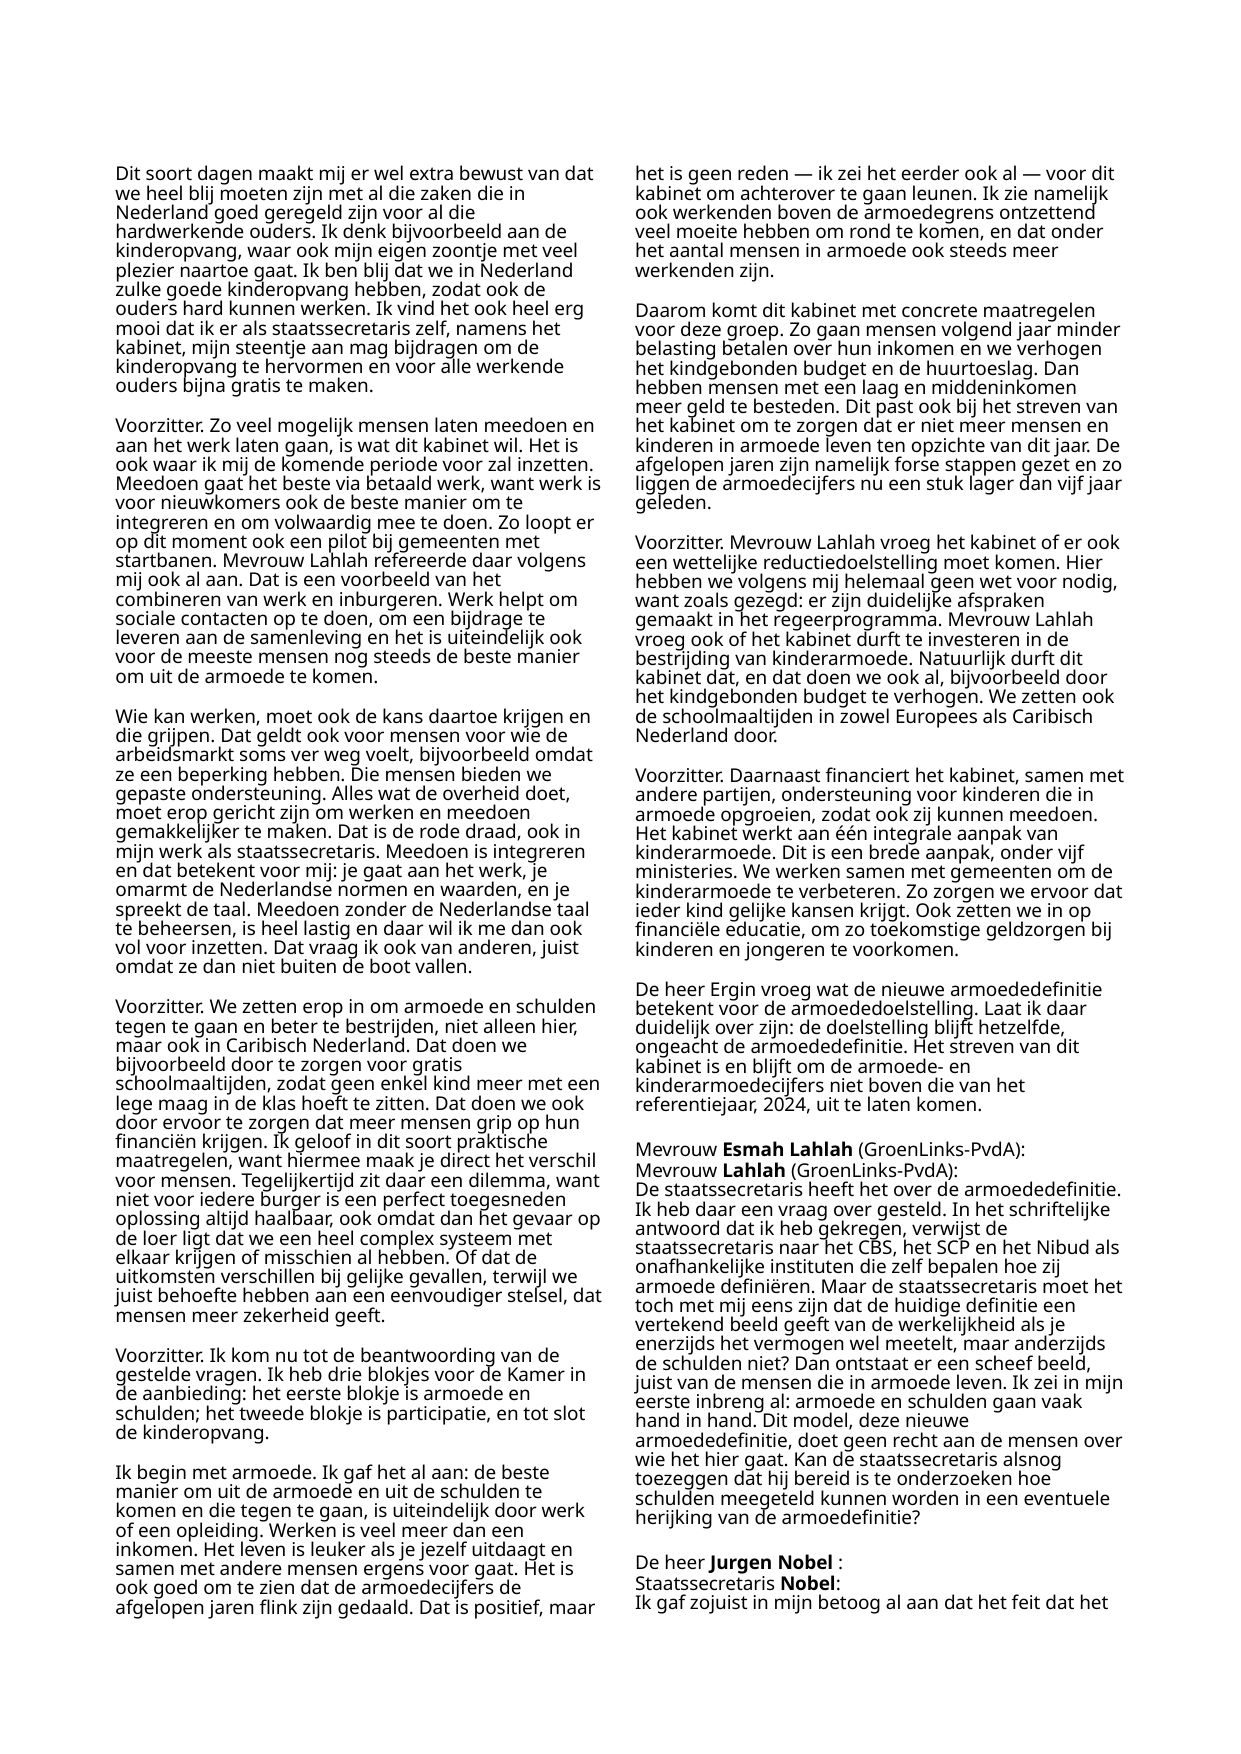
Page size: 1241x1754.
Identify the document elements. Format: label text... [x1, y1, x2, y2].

text Voorzitter. Zo veel mogelijk mensen laten meedoen en aan het werk laten gaan, is wat dit kabinet wil. Het is ook waar ik mij de komende periode voor zal inzetten. Meedoen gaat het beste via betaald werk, want werk is voor nieuwkomers ook de beste manier om te integreren en om volwaardig mee te doen. Zo loopt er op dit moment ook een pilot bij gemeenten met startbanen. Mevrouw Lahlah refereerde daar volgens mij ook al aan. Dat is een voorbeeld van het combineren van werk en inburgeren. Werk helpt om sociale contacten op te doen, om een bijdrage te leveren aan de samenleving en het is uiteindelijk ook voor de meeste mensen nog steeds de beste manier om uit de armoede te komen. [115, 417, 605, 687]
text De heer Ergin vroeg wat de nieuwe armoededefinitie betekent voor de armoededoelstelling. Laat ik daar duidelijk over zijn: de doelstelling blijft hetzelfde, ongeacht de armoededefinitie. Het streven van dit kabinet is en blijft om de armoede- en kinderarmoedecijfers niet boven die van het referentiejaar, 2024, uit te laten komen. [635, 981, 1125, 1115]
text Mevrouw Lahlah (GroenLinks-PvdA): [635, 1162, 1125, 1181]
text Daarom komt dit kabinet met concrete maatregelen voor deze groep. Zo gaan mensen volgend jaar minder belasting betalen over hun inkomen en we verhogen het kindgebonden budget en de huurtoeslag. Dan hebben mensen met een laag en middeninkomen meer geld te besteden. Dit past ook bij het streven van het kabinet om te zorgen dat er niet meer mensen en kinderen in armoede leven ten opzichte van dit jaar. De afgelopen jaren zijn namelijk forse stappen gezet en zo liggen de armoedecijfers nu een stuk lager dan vijf jaar geleden. [635, 302, 1125, 514]
text Voorzitter. We zetten erop in om armoede en schulden tegen te gaan en beter te bestrijden, niet alleen hier, maar ook in Caribisch Nederland. Dat doen we bijvoorbeeld door te zorgen voor gratis schoolmaaltijden, zodat geen enkel kind meer met een lege maag in de klas hoeft te zitten. Dat doen we ook door ervoor te zorgen dat meer mensen grip op hun financiën krijgen. Ik geloof in dit soort praktische maatregelen, want hiermee maak je direct het verschil voor mensen. Tegelijkertijd zit daar een dilemma, want niet voor iedere burger is een perfect toegesneden oplossing altijd haalbaar, ook omdat dan het gevaar op de loer ligt dat we een heel complex systeem met elkaar krijgen of misschien al hebben. Of dat de uitkomsten verschillen bij gelijke gevallen, terwijl we juist behoefte hebben aan een eenvoudiger stelsel, dat mensen meer zekerheid geeft. [115, 998, 605, 1326]
text Wie kan werken, moet ook de kans daartoe krijgen en die grijpen. Dat geldt ook voor mensen voor wie de arbeidsmarkt soms ver weg voelt, bijvoorbeeld omdat ze een beperking hebben. Die mensen bieden we gepaste ondersteuning. Alles wat de overheid doet, moet erop gericht zijn om werken en meedoen gemakkelijker te maken. Dat is de rode draad, ook in mijn werk als staatssecretaris. Meedoen is integreren en dat betekent voor mij: je gaat aan het werk, je omarmt de Nederlandse normen en waarden, en je spreekt de taal. Meedoen zonder de Nederlandse taal te beheersen, is heel lastig en daar wil ik me dan ook vol voor inzetten. Dat vraag ik ook van anderen, juist omdat ze dan niet buiten de boot vallen. [115, 708, 605, 978]
text Voorzitter. Mevrouw Lahlah vroeg het kabinet of er ook een wettelijke reductiedoelstelling moet komen. Hier hebben we volgens mij helemaal geen wet voor nodig, want zoals gezegd: er zijn duidelijke afspraken gemaakt in het regeerprogramma. Mevrouw Lahlah vroeg ook of het kabinet durft te investeren in de bestrijding van kinderarmoede. Natuurlijk durft dit kabinet dat, en dat doen we ook al, bijvoorbeeld door het kindgebonden budget te verhogen. We zetten ook de schoolmaaltijden in zowel Europees als Caribisch Nederland door. [635, 534, 1125, 746]
text Dit soort dagen maakt mij er wel extra bewust van dat we heel blij moeten zijn met al die zaken die in Nederland goed geregeld zijn voor al die hardwerkende ouders. Ik denk bijvoorbeeld aan de kinderopvang, waar ook mijn eigen zoontje met veel plezier naartoe gaat. Ik ben blij dat we in Nederland zulke goede kinderopvang hebben, zodat ook de ouders hard kunnen werken. Ik vind het ook heel erg mooi dat ik er als staatssecretaris zelf, namens het kabinet, mijn steentje aan mag bijdragen om de kinderopvang te hervormen en voor alle werkende ouders bijna gratis te maken. [115, 165, 605, 397]
text het is geen reden — ik zei het eerder ook al — voor dit kabinet om achterover te gaan leunen. Ik zie namelijk ook werkenden boven de armoedegrens ontzettend veel moeite hebben om rond te komen, en dat onder het aantal mensen in armoede ook steeds meer werkenden zijn. [635, 165, 1125, 281]
text De heer Jurgen Nobel : [635, 1549, 1125, 1575]
text Voorzitter. Ik kom nu tot de beantwoording van de gestelde vragen. Ik heb drie blokjes voor de Kamer in de aanbieding: het eerste blokje is armoede en schulden; het tweede blokje is participatie, en tot slot de kinderopvang. [115, 1347, 605, 1443]
text Staatssecretaris Nobel: [635, 1575, 1125, 1594]
text Ik gaf zojuist in mijn betoog al aan dat het feit dat het [635, 1594, 1125, 1613]
text Voorzitter. Daarnaast financiert het kabinet, samen met andere partijen, ondersteuning voor kinderen die in armoede opgroeien, zodat ook zij kunnen meedoen. Het kabinet werkt aan één integrale aanpak van kinderarmoede. Dit is een brede aanpak, onder vijf ministeries. We werken samen met gemeenten om de kinderarmoede te verbeteren. Zo zorgen we ervoor dat ieder kind gelijke kansen krijgt. Ook zetten we in op financiële educatie, om zo toekomstige geldzorgen bij kinderen en jongeren te voorkomen. [635, 767, 1125, 960]
text Ik begin met armoede. Ik gaf het al aan: de beste manier om uit de armoede en uit de schulden te komen en die tegen te gaan, is uiteindelijk door werk of een opleiding. Werken is veel meer dan een inkomen. Het leven is leuker als je jezelf uitdaagt en samen met andere mensen ergens voor gaat. Het is ook goed om te zien dat de armoedecijfers de afgelopen jaren flink zijn gedaald. Dat is positief, maar [115, 1464, 605, 1618]
text De staatssecretaris heeft het over de armoededefinitie. Ik heb daar een vraag over gesteld. In het schriftelijke antwoord dat ik heb gekregen, verwijst de staatssecretaris naar het CBS, het SCP en het Nibud als onafhankelijke instituten die zelf bepalen hoe zij armoede definiëren. Maar de staatssecretaris moet het toch met mij eens zijn dat de huidige definitie een vertekend beeld geeft van de werkelijkheid als je enerzijds het vermogen wel meetelt, maar anderzijds de schulden niet? Dan ontstaat er een scheef beeld, juist van de mensen die in armoede leven. Ik zei in mijn eerste inbreng al: armoede en schulden gaan vaak hand in hand. Dit model, deze nieuwe armoededefinitie, doet geen recht aan de mensen over wie het hier gaat. Kan de staatssecretaris alsnog toezeggen dat hij bereid is te onderzoeken hoe schulden meegeteld kunnen worden in een eventuele herijking van de armoedefinitie? [635, 1181, 1125, 1528]
text Mevrouw Esmah Lahlah (GroenLinks-PvdA): [635, 1136, 1125, 1162]
